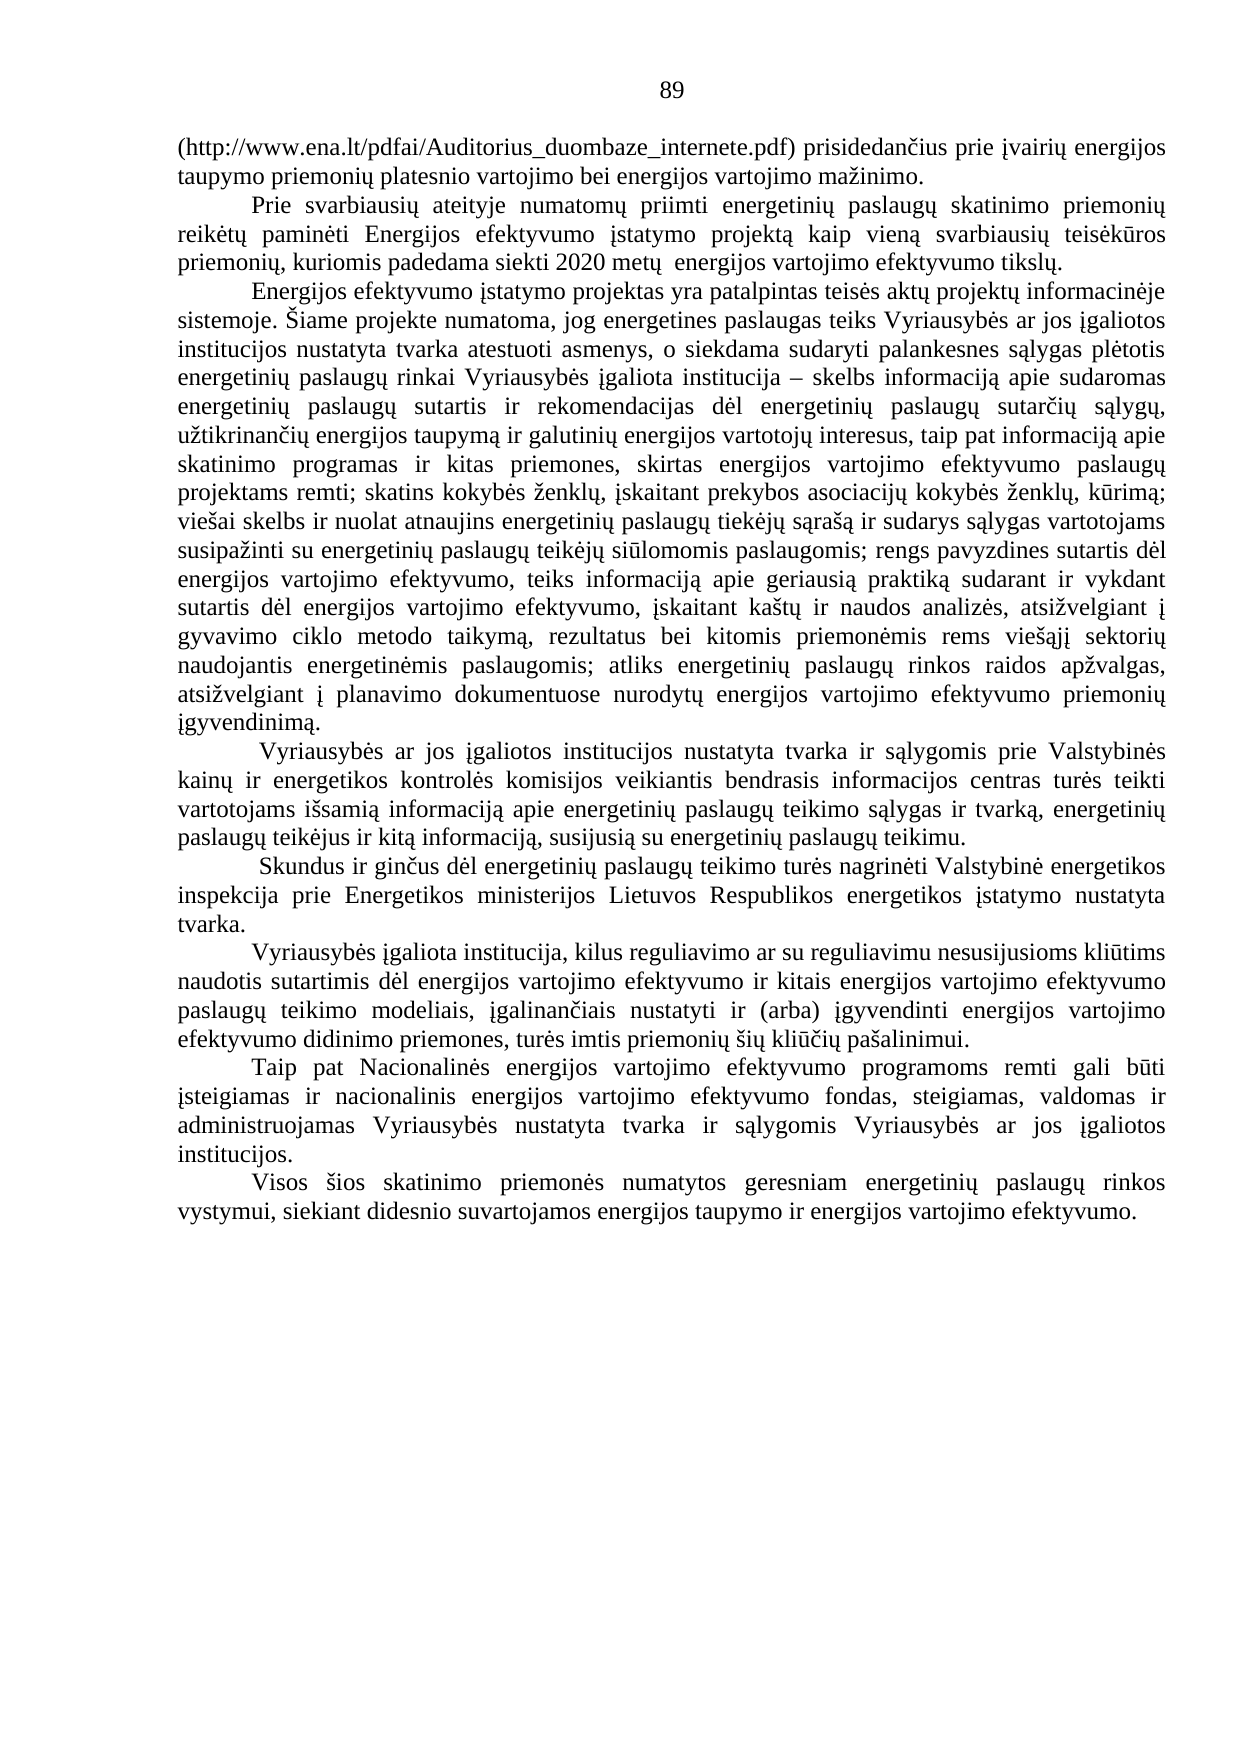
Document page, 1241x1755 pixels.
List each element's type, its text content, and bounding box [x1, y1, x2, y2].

text Visos šios skatinimo priemonės numatytos geresniam energetinių paslaugų rinkos vystymui, siekiant didesnio suvartojamos energijos taupymo ir energijos vartojimo efektyvumo. [177, 1167, 1166, 1225]
text Vyriausybės ar jos įgaliotos institucijos nustatyta tvarka ir sąlygomis prie Valstybinės kainų ir energetikos kontrolės komisijos veikiantis bendrasis informacijos centras turės teikti vartotojams išsamią informaciją apie energetinių paslaugų teikimo sąlygas ir tvarką, energetinių paslaugų teikėjus ir kitą informaciją, susijusią su energetinių paslaugų teikimu. [177, 736, 1166, 851]
text Prie svarbiausių ateityje numatomų priimti energetinių paslaugų skatinimo priemonių reikėtų paminėti Energijos efektyvumo įstatymo projektą kaip vieną svarbiausių teisėkūros priemonių, kuriomis padedama siekti 2020 metų energijos vartojimo efektyvumo tikslų. [177, 190, 1166, 276]
text Taip pat Nacionalinės energijos vartojimo efektyvumo programoms remti gali būti įsteigiamas ir nacionalinis energijos vartojimo efektyvumo fondas, steigiamas, valdomas ir administruojamas Vyriausybės nustatyta tvarka ir sąlygomis Vyriausybės ar jos įgaliotos institucijos. [177, 1052, 1166, 1167]
text Vyriausybės įgaliota institucija, kilus reguliavimo ar su reguliavimu nesusijusioms kliūtims naudotis sutartimis dėl energijos vartojimo efektyvumo ir kitais energijos vartojimo efektyvumo paslaugų teikimo modeliais, įgalinančiais nustatyti ir (arba) įgyvendinti energijos vartojimo efektyvumo didinimo priemones, turės imtis priemonių šių kliūčių pašalinimui. [177, 937, 1166, 1052]
text (http://www.ena.lt/pdfai/Auditorius_duombaze_internete.pdf) prisidedančius prie įvairių energijos taupymo priemonių platesnio vartojimo bei energijos vartojimo mažinimo. [177, 132, 1166, 190]
text Skundus ir ginčus dėl energetinių paslaugų teikimo turės nagrinėti Valstybinė energetikos inspekcija prie Energetikos ministerijos Lietuvos Respublikos energetikos įstatymo nustatyta tvarka. [177, 851, 1166, 937]
text Energijos efektyvumo įstatymo projektas yra patalpintas teisės aktų projektų informacinėje sistemoje. Šiame projekte numatoma, jog energetines paslaugas teiks Vyriausybės ar jos įgaliotos institucijos nustatyta tvarka atestuoti asmenys, o siekdama sudaryti palankesnes sąlygas plėtotis energetinių paslaugų rinkai Vyriausybės įgaliota institucija – skelbs informaciją apie sudaromas energetinių paslaugų sutartis ir rekomendacijas dėl energetinių paslaugų sutarčių sąlygų, užtikrinančių energijos taupymą ir galutinių energijos vartotojų interesus, taip pat informaciją apie skatinimo programas ir kitas priemones, skirtas energijos vartojimo efektyvumo paslaugų projektams remti; skatins kokybės ženklų, įskaitant prekybos asociacijų kokybės ženklų, kūrimą; viešai skelbs ir nuolat atnaujins energetinių paslaugų tiekėjų sąrašą ir sudarys sąlygas vartotojams susipažinti su energetinių paslaugų teikėjų siūlomomis paslaugomis; rengs pavyzdines sutartis dėl energijos vartojimo efektyvumo, teiks informaciją apie geriausią praktiką sudarant ir vykdant sutartis dėl energijos vartojimo efektyvumo, įskaitant kaštų ir naudos analizės, atsižvelgiant į gyvavimo ciklo metodo taikymą, rezultatus bei kitomis priemonėmis rems viešąjį sektorių naudojantis energetinėmis paslaugomis; atliks energetinių paslaugų rinkos raidos apžvalgas, atsižvelgiant į planavimo dokumentuose nurodytų energijos vartojimo efektyvumo priemonių įgyvendinimą. [177, 276, 1166, 736]
